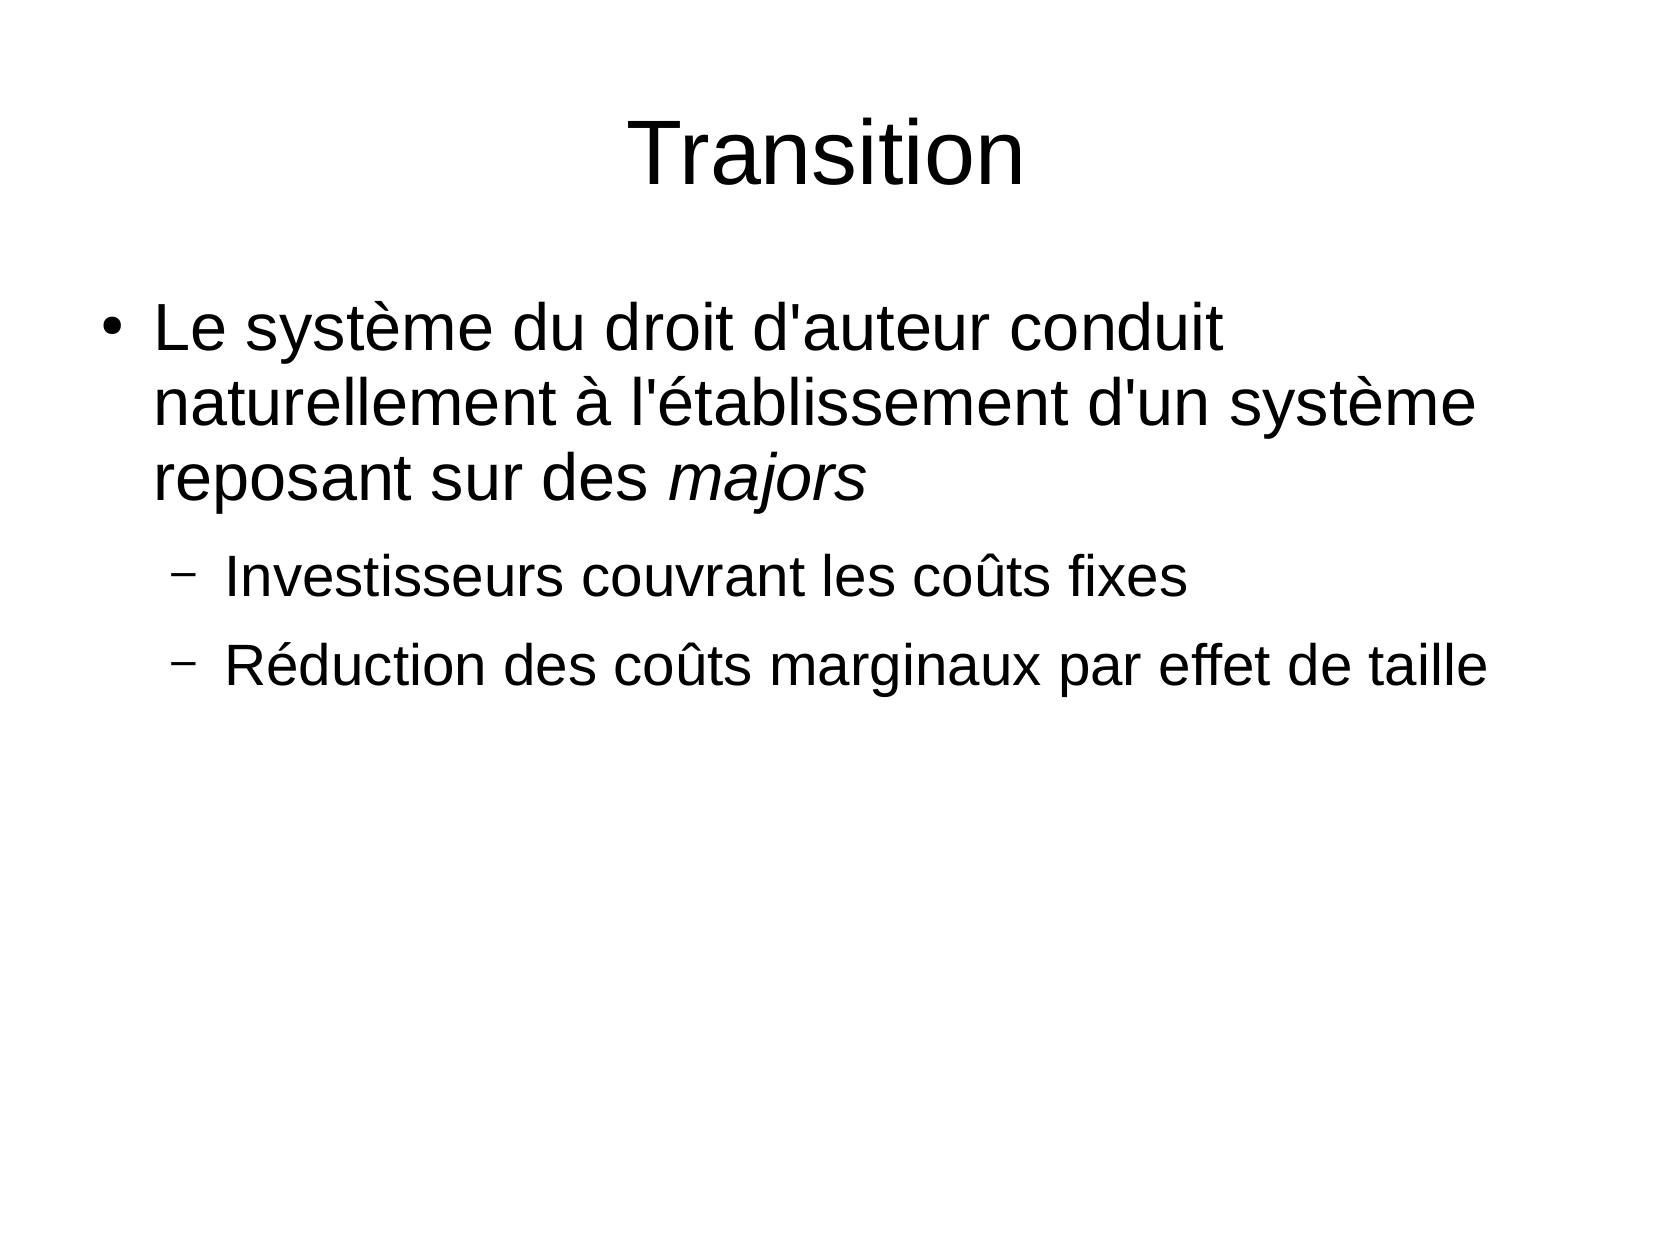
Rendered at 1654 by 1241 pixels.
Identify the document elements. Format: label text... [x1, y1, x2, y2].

title Transition [82, 49, 1571, 257]
list Le système du droit d'auteur conduit naturellement à l'établissement d'un système reposant sur des majors Investisseurs couvrant les coûts fixes Réduction des coûts marginaux par effet de taille [82, 290, 1571, 1010]
